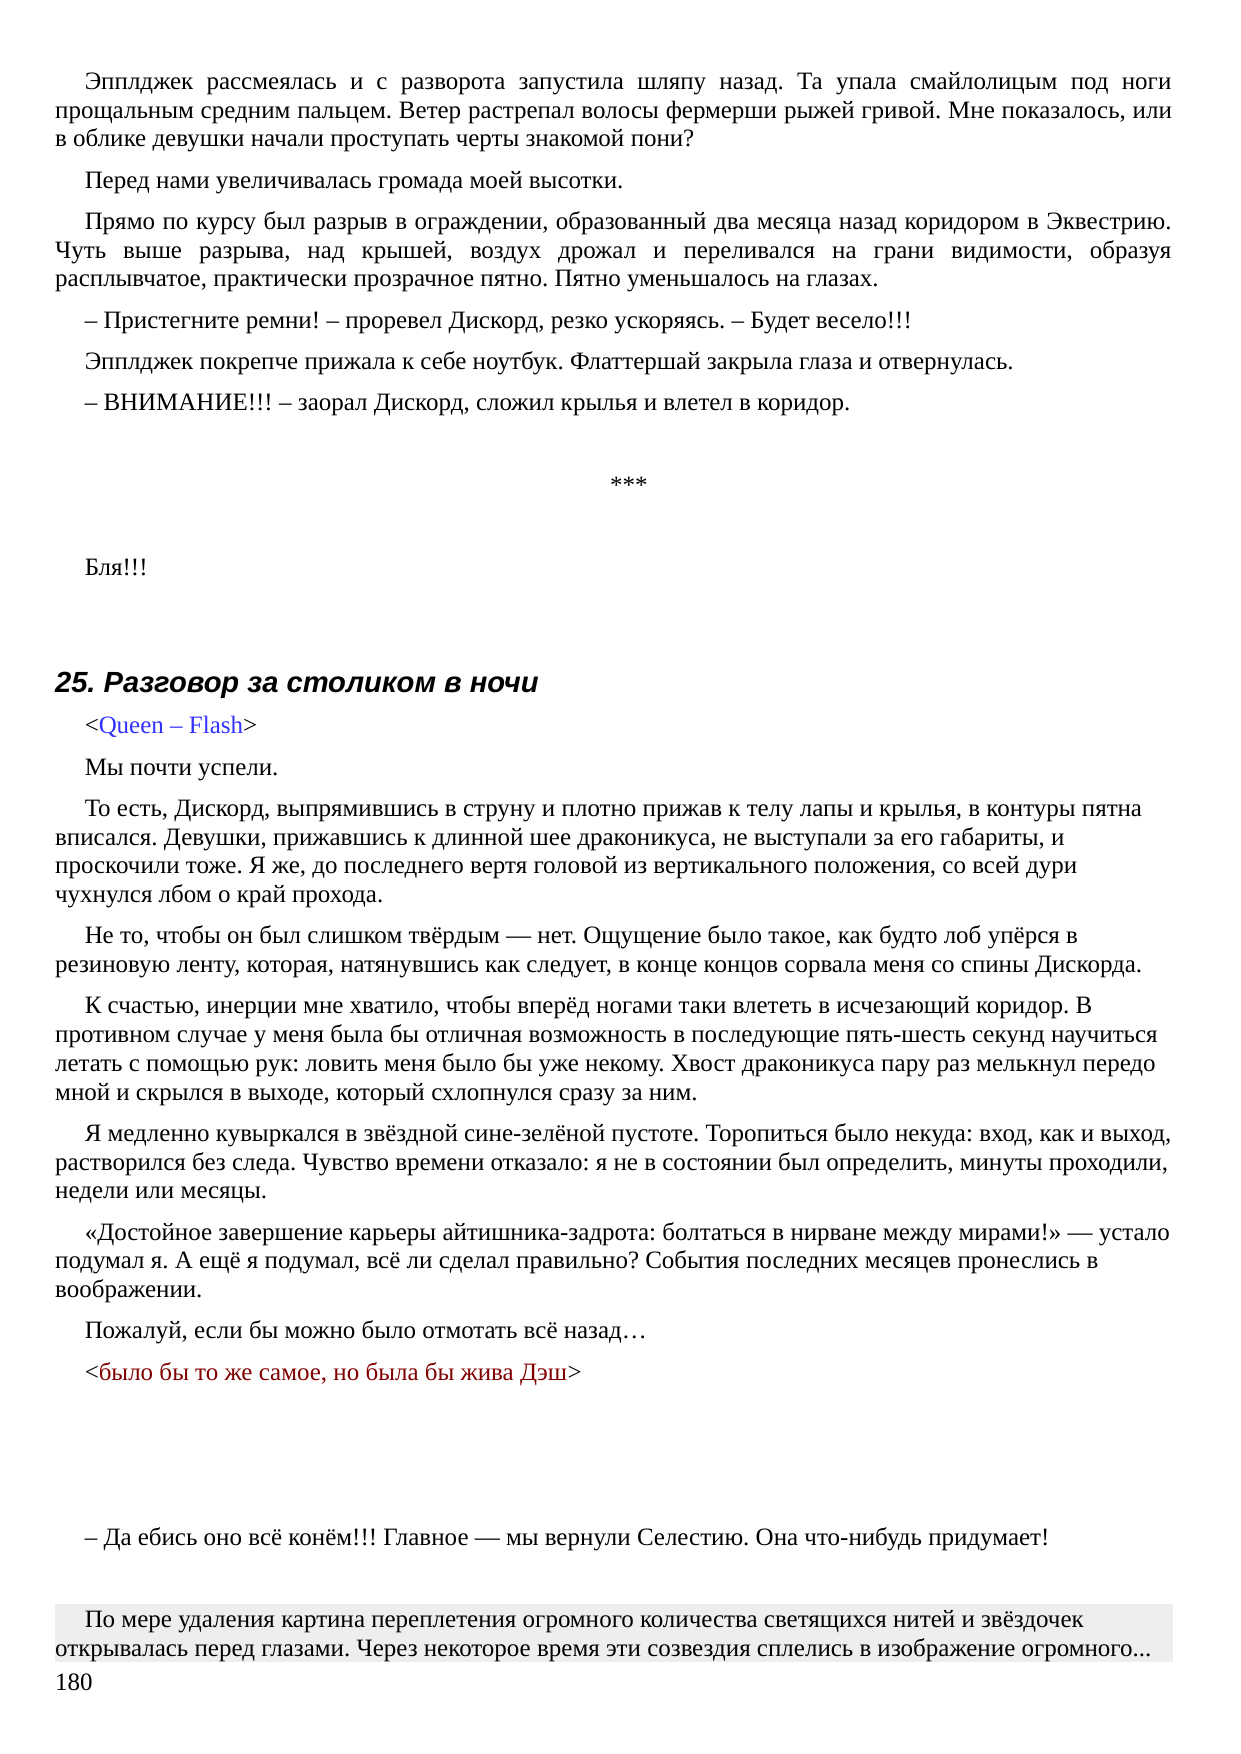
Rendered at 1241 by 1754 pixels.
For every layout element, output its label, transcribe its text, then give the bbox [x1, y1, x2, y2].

text То есть, Дискорд, выпрямившись в струну и плотно прижав к телу лапы и крылья, в контуры пятна вписался. Девушки, прижавшись к длинной шее драконикуса, не выступали за его габариты, и проскочили тоже. Я же, до последнего вертя головой из вертикального положения, со всей дури чухнулся лбом о край прохода. [55, 793, 1173, 908]
text Не то, чтобы он был слишком твёрдым — нет. Ощущение было такое, как будто лоб упёрся в резиновую ленту, которая, натянувшись как следует, в конце концов сорвала меня со спины Дискорда. [55, 921, 1173, 978]
text <было бы то же самое, но была бы жива Дэш> [55, 1357, 1173, 1386]
text Прямо по курсу был разрыв в ограждении, образованный два месяца назад коридором в Эквестрию. Чуть выше разрыва, над крышей, воздух дрожал и переливался на грани видимости, образуя расплывчатое, практически прозрачное пятно. Пятно уменьшалось на глазах. [55, 206, 1173, 292]
text Мы почти успели. [55, 752, 1173, 781]
text – Да ебись оно всё конём!!! Главное — мы вернули Селестию. Она что-нибудь придумает! [55, 1522, 1173, 1551]
text По мере удаления картина переплетения огромного количества светящихся нитей и звёздочек открывалась перед глазами. Через некоторое время эти созвездия сплелись в изображение огромного... [55, 1604, 1173, 1662]
subtitle 25. Разговор за столиком в ночи [55, 664, 1173, 698]
text Я медленно кувыркался в звёздной сине-зелёной пустоте. Торопиться было некуда: вход, как и выход, растворился без следа. Чувство времени отказало: я не в состоянии был определить, минуты проходили, недели или месяцы. [55, 1118, 1173, 1204]
text <Queen – Flash> [55, 711, 1173, 739]
text Эпплджек покрепче прижала к себе ноутбук. Флаттершай закрыла глаза и отвернулась. [55, 346, 1173, 375]
text «Достойное завершение карьеры айтишника-задрота: болтаться в нирване между мирами!» — устало подумал я. А ещё я подумал, всё ли сделал правильно? События последних месяцев пронеслись в воображении. [55, 1217, 1173, 1303]
text – Пристегните ремни! – проревел Дискорд, резко ускоряясь. – Будет весело!!! [55, 305, 1173, 333]
text *** [55, 470, 1173, 498]
text Перед нами увеличивалась громада моей высотки. [55, 165, 1173, 193]
text Эпплджек рассмеялась и с разворота запустила шляпу назад. Та упала смайлолицым под ноги прощальным средним пальцем. Ветер растрепал волосы фермерши рыжей гривой. Мне показалось, или в облике девушки начали проступать черты знакомой пони? [55, 66, 1173, 152]
text Пожалуй, если бы можно было отмотать всё назад… [55, 1316, 1173, 1344]
text Бля!!! [55, 552, 1173, 581]
text К счастью, инерции мне хватило, чтобы вперёд ногами таки влететь в исчезающий коридор. В противном случае у меня была бы отличная возможность в последующие пять-шесть секунд научиться летать с помощью рук: ловить меня было бы уже некому. Хвост драконикуса пару раз мелькнул передо мной и скрылся в выходе, который схлопнулся сразу за ним. [55, 991, 1173, 1106]
text – ВНИМАНИЕ!!! – заорал Дискорд, сложил крылья и влетел в коридор. [55, 387, 1173, 416]
